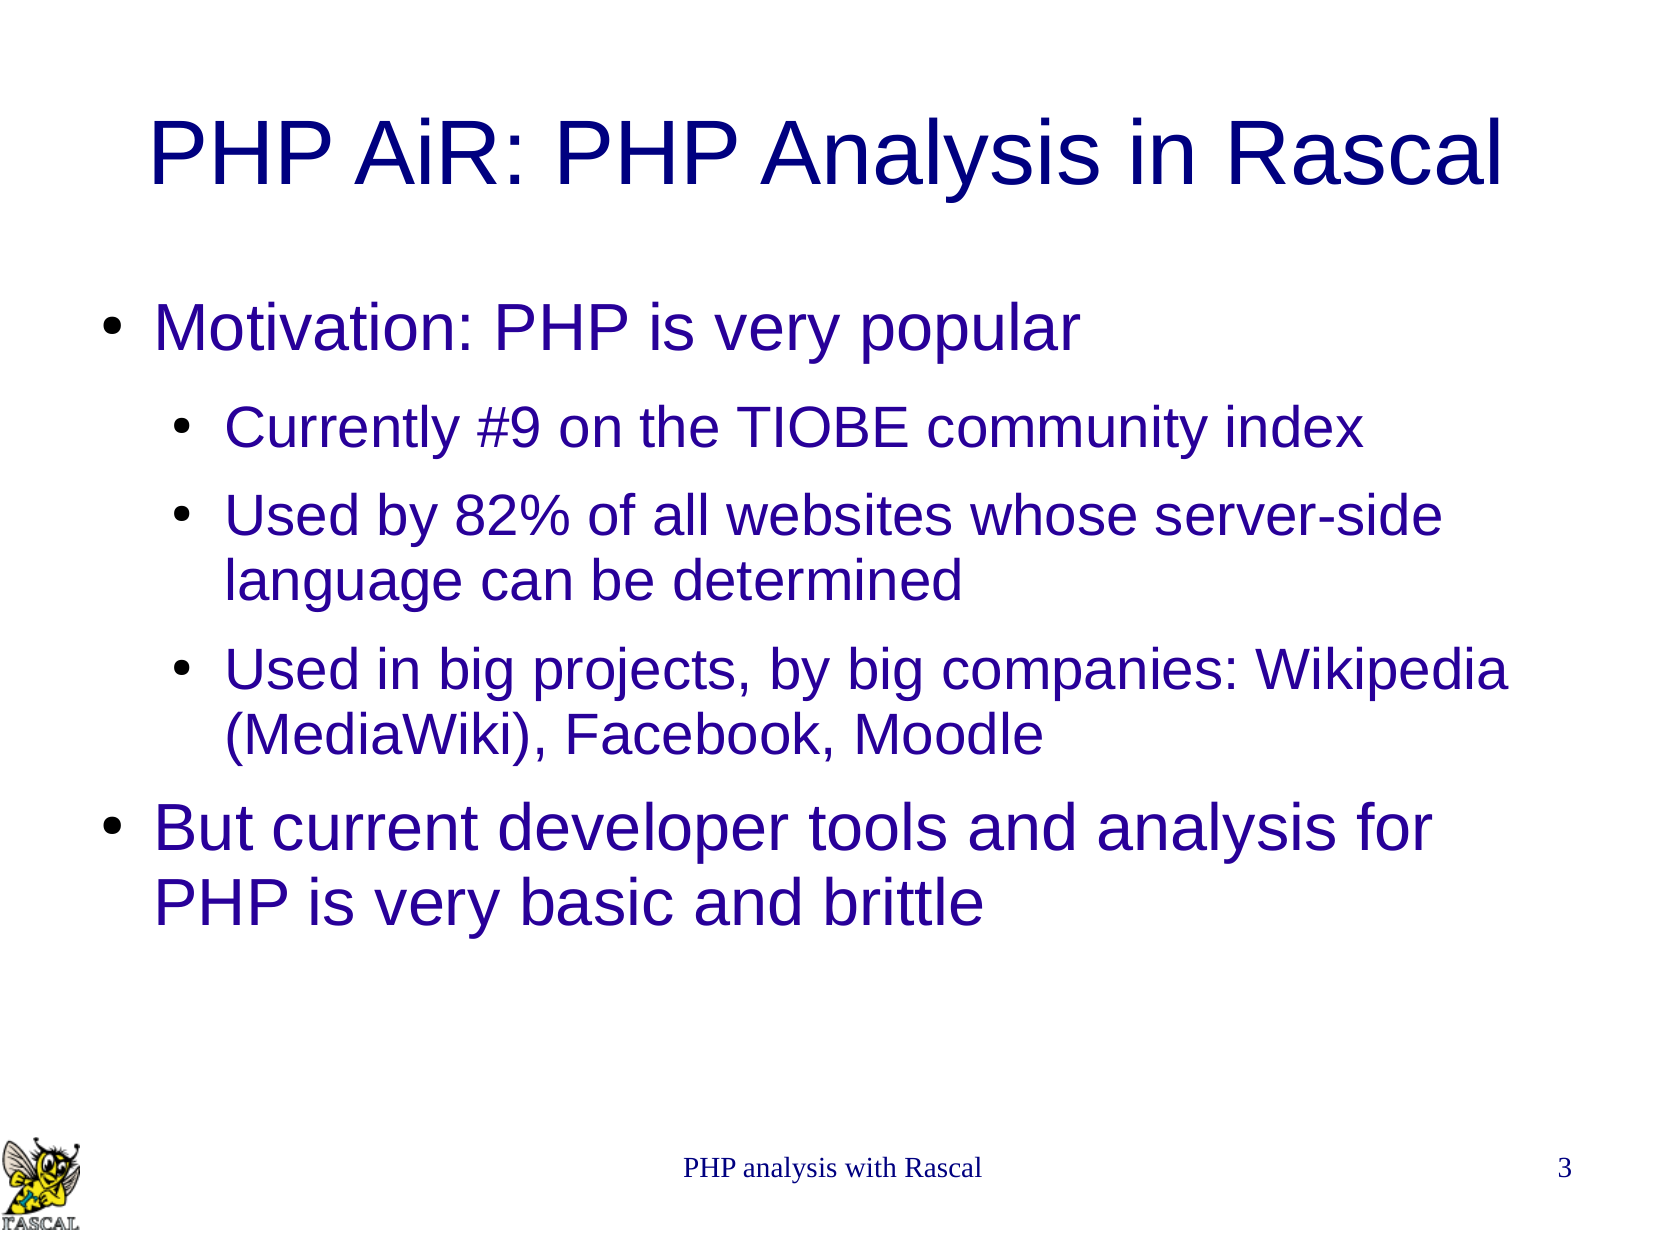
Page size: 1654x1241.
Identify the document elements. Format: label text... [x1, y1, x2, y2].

picture [1, 1137, 80, 1230]
title PHP AiR: PHP Analysis in Rascal [82, 49, 1571, 257]
list Motivation: PHP is very popular Currently #9 on the TIOBE community index Used by 82% of all websites whose server-side language can be determined Used in big projects, by big companies: Wikipedia (MediaWiki), Facebook, Moodle But current developer tools and analysis for PHP is very basic and brittle [82, 290, 1571, 1010]
